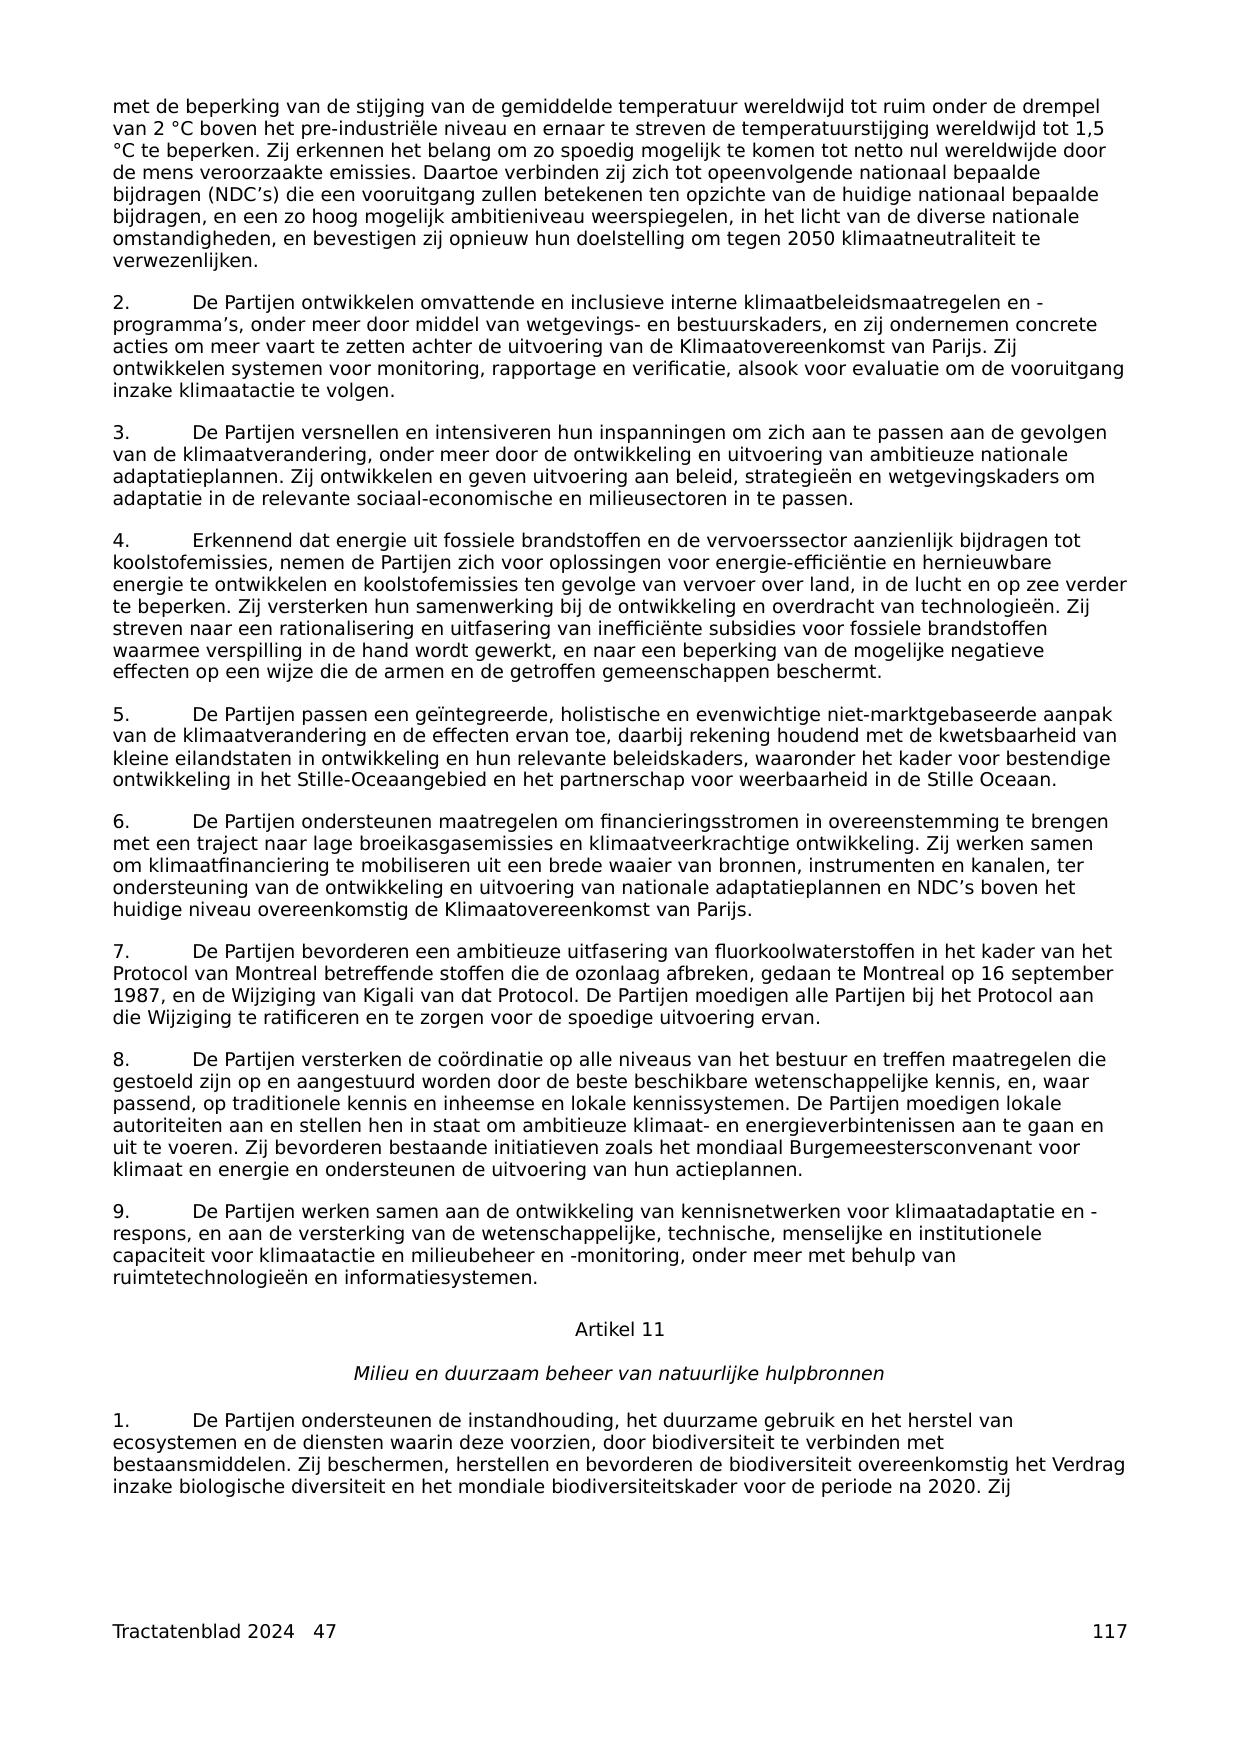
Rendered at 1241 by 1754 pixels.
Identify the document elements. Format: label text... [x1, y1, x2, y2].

text 4. Erkennend dat energie uit fossiele brandstoffen en de vervoerssector aanzienlijk bijdragen tot koolstofemissies, nemen de Partijen zich voor oplossingen voor energie-efficiëntie en hernieuwbare energie te ontwikkelen en koolstofemissies ten gevolge van vervoer over land, in de lucht en op zee verder te beperken. Zij versterken hun samenwerking bij de ontwikkeling en overdracht van technologieën. Zij streven naar een rationalisering en uitfasering van inefficiënte subsidies voor fossiele brandstoffen waarmee verspilling in de hand wordt gewerkt, en naar een beperking van de mogelijke negatieve effecten op een wijze die de armen en de getroffen gemeenschappen beschermt. [112, 529, 1128, 683]
text 7. De Partijen bevorderen een ambitieuze uitfasering van fluorkoolwaterstoffen in het kader van het Protocol van Montreal betreffende stoffen die de ozonlaag afbreken, gedaan te Montreal op 16 september 1987, en de Wijziging van Kigali van dat Protocol. De Partijen moedigen alle Partijen bij het Protocol aan die Wijziging te ratificeren en te zorgen voor de spoedige uitvoering ervan. [112, 941, 1128, 1029]
text 1. De Partijen ondersteunen de instandhouding, het duurzame gebruik en het herstel van ecosystemen en de diensten waarin deze voorzien, door biodiversiteit te verbinden met bestaansmiddelen. Zij beschermen, herstellen en bevorderen de biodiversiteit overeenkomstig het Verdrag inzake biologische diversiteit en het mondiale biodiversiteitskader voor de periode na 2020. Zij [112, 1410, 1128, 1498]
text 6. De Partijen ondersteunen maatregelen om financieringsstromen in overeenstemming te brengen met een traject naar lage broeikasgasemissies en klimaatveerkrachtige ontwikkeling. Zij werken samen om klimaatfinanciering te mobiliseren uit een brede waaier van bronnen, instrumenten en kanalen, ter ondersteuning van de ontwikkeling en uitvoering van nationale adaptatieplannen en NDC’s boven het huidige niveau overeenkomstig de Klimaatovereenkomst van Parijs. [112, 811, 1128, 921]
text 3. De Partijen versnellen en intensiveren hun inspanningen om zich aan te passen aan de gevolgen van de klimaatverandering, onder meer door de ontwikkeling en uitvoering van ambitieuze nationale adaptatieplannen. Zij ontwikkelen en geven uitvoering aan beleid, strategieën en wetgevingskaders om adaptatie in de relevante sociaal-economische en milieusectoren in te passen. [112, 422, 1128, 509]
text 2. De Partijen ontwikkelen omvattende en inclusieve interne klimaatbeleidsmaatregelen en - programma’s, onder meer door middel van wetgevings- en bestuurskaders, en zij ondernemen concrete acties om meer vaart te zetten achter de uitvoering van de Klimaatovereenkomst van Parijs. Zij ontwikkelen systemen voor monitoring, rapportage en verificatie, alsook voor evaluatie om de vooruitgang inzake klimaatactie te volgen. [112, 292, 1128, 402]
text 9. De Partijen werken samen aan de ontwikkeling van kennisnetwerken voor klimaatadaptatie en -respons, en aan de versterking van de wetenschappelijke, technische, menselijke en institutionele capaciteit voor klimaatactie en milieubeheer en -monitoring, onder meer met behulp van ruimtetechnologieën en informatiesystemen. [112, 1201, 1128, 1289]
subtitle Artikel 11 Milieu en duurzaam beheer van natuurlijke hulpbronnen [112, 1319, 1128, 1385]
text 5. De Partijen passen een geïntegreerde, holistische en evenwichtige niet-marktgebaseerde aanpak van de klimaatverandering en de effecten ervan toe, daarbij rekening houdend met de kwetsbaarheid van kleine eilandstaten in ontwikkeling en hun relevante beleidskaders, waaronder het kader voor bestendige ontwikkeling in het Stille-Oceaangebied en het partnerschap voor weerbaarheid in de Stille Oceaan. [112, 703, 1128, 791]
text met de beperking van de stijging van de gemiddelde temperatuur wereldwijd tot ruim onder de drempel van 2 °C boven het pre-industriële niveau en ernaar te streven de temperatuurstijging wereldwijd tot 1,5 °C te beperken. Zij erkennen het belang om zo spoedig mogelijk te komen tot netto nul wereldwijde door de mens veroorzaakte emissies. Daartoe verbinden zij zich tot opeenvolgende nationaal bepaalde bijdragen (NDC’s) die een vooruitgang zullen betekenen ten opzichte van de huidige nationaal bepaalde bijdragen, en een zo hoog mogelijk ambitieniveau weerspiegelen, in het licht van de diverse nationale omstandigheden, en bevestigen zij opnieuw hun doelstelling om tegen 2050 klimaatneutraliteit te verwezenlijken. [112, 96, 1128, 272]
text 8. De Partijen versterken de coördinatie op alle niveaus van het bestuur en treffen maatregelen die gestoeld zijn op en aangestuurd worden door de beste beschikbare wetenschappelijke kennis, en, waar passend, op traditionele kennis en inheemse en lokale kennissystemen. De Partijen moedigen lokale autoriteiten aan en stellen hen in staat om ambitieuze klimaat- en energieverbintenissen aan te gaan en uit te voeren. Zij bevorderen bestaande initiatieven zoals het mondiaal Burgemeestersconvenant voor klimaat en energie en ondersteunen de uitvoering van hun actieplannen. [112, 1049, 1128, 1181]
